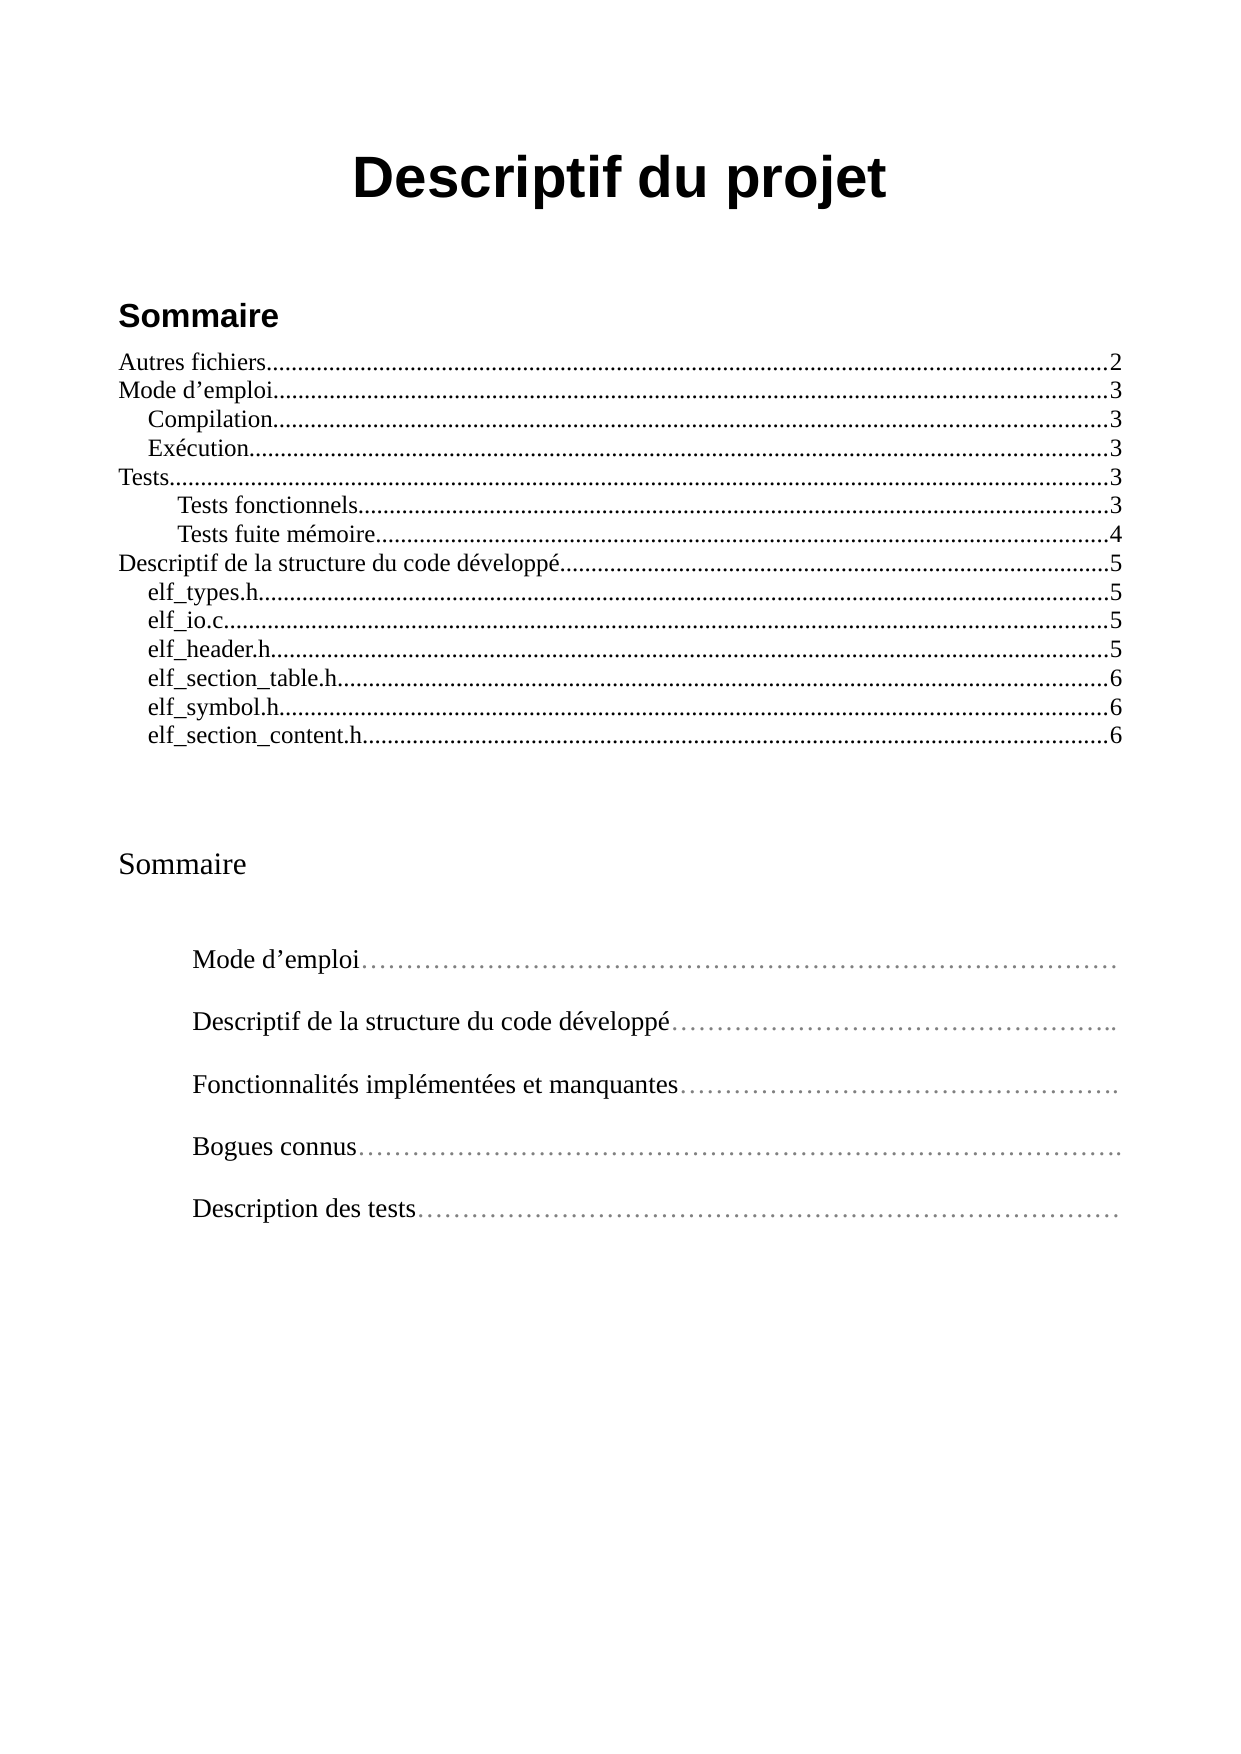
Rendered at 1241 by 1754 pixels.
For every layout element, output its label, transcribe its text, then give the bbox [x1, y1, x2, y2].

text Descriptif de la structure du code développé 5 [118, 548, 1122, 577]
subtitle Sommaire [118, 296, 1122, 334]
text Mode d’emploi 3 [118, 375, 1122, 404]
text elf_section_table.h 6 [148, 663, 1122, 692]
text Description des tests…………………………………………………………………… [118, 1192, 1122, 1223]
text elf_header.h 5 [148, 634, 1122, 663]
text Sommaire [118, 845, 1122, 881]
text elf_section_content.h 6 [148, 720, 1122, 749]
text Mode d’emploi………………………………………………………………………… [118, 943, 1122, 974]
text Bogues connus…………………………………………………………………………. [118, 1130, 1122, 1161]
text elf_symbol.h 6 [148, 692, 1122, 720]
text Compilation 3 [148, 404, 1122, 433]
text Descriptif de la structure du code développé………………………………………….. [118, 1005, 1122, 1037]
text Tests 3 [118, 462, 1122, 490]
text Autres fichiers 2 [118, 347, 1122, 375]
text Fonctionnalités implémentées et manquantes…………………………………………. [118, 1068, 1122, 1099]
text elf_io.c 5 [148, 605, 1122, 634]
text Exécution 3 [148, 433, 1122, 462]
text Tests fonctionnels 3 [177, 490, 1122, 519]
text Tests fuite mémoire 4 [177, 519, 1122, 548]
text elf_types.h 5 [148, 577, 1122, 605]
title Descriptif du projet [118, 143, 1122, 210]
